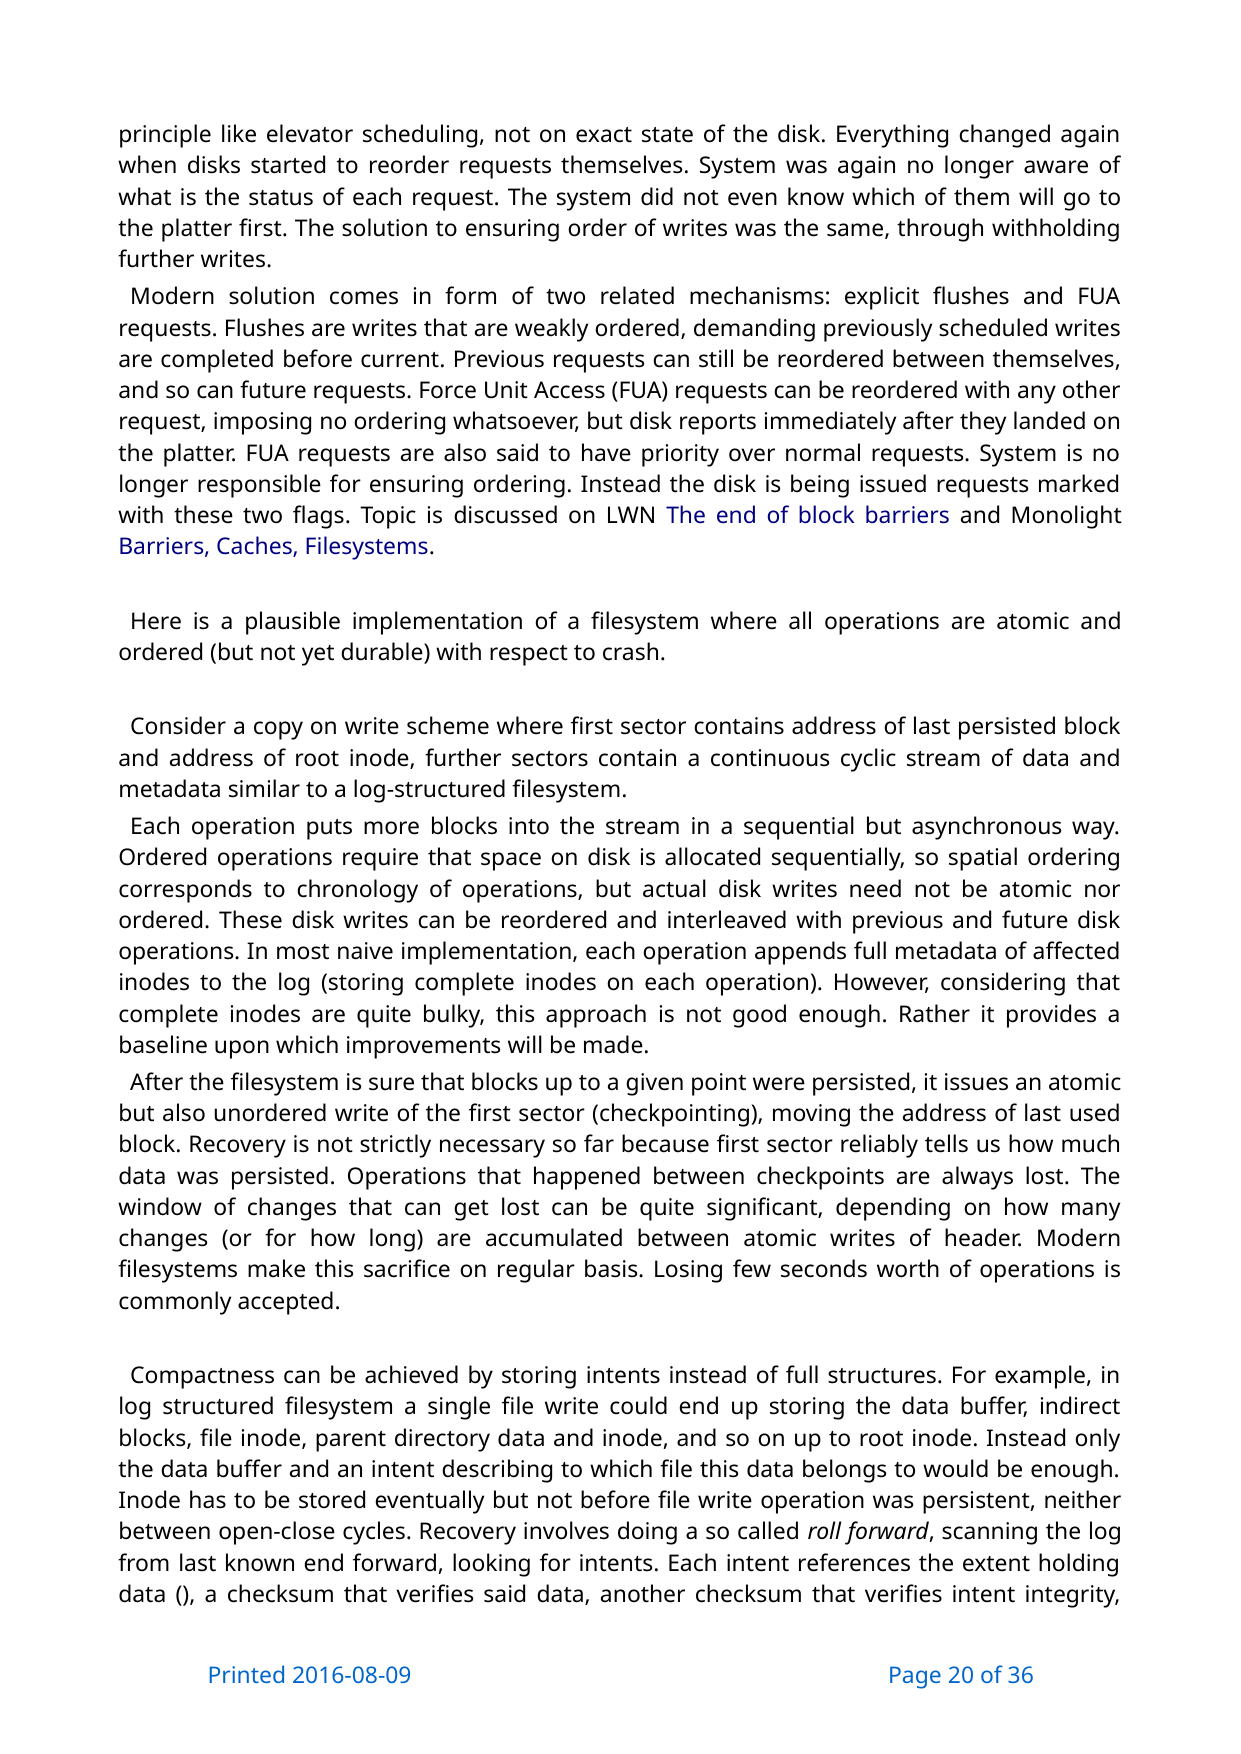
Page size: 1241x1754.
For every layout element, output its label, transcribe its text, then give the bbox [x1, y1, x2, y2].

text Consider a copy on write scheme where first sector contains address of last persisted block and address of root inode, further sectors contain a continuous cyclic stream of data and metadata similar to a log-structured filesystem. [118, 710, 1122, 804]
text After the filesystem is sure that blocks up to a given point were persisted, it issues an atomic but also unordered write of the first sector (checkpointing), moving the address of last used block. Recovery is not strictly necessary so far because first sector reliably tells us how much data was persisted. Operations that happened between checkpoints are always lost. The window of changes that can get lost can be quite significant, depending on how many changes (or for how long) are accumulated between atomic writes of header. Modern filesystems make this sacrifice on regular basis. Losing few seconds worth of operations is commonly accepted. [118, 1066, 1122, 1316]
text Each operation puts more blocks into the stream in a sequential but asynchronous way. Ordered operations require that space on disk is allocated sequentially, so spatial ordering corresponds to chronology of operations, but actual disk writes need not be atomic nor ordered. These disk writes can be reordered and interleaved with previous and future disk operations. In most naive implementation, each operation appends full metadata of affected inodes to the log (storing complete inodes on each operation). However, considering that complete inodes are quite bulky, this approach is not good enough. Rather it provides a baseline upon which improvements will be made. [118, 810, 1122, 1060]
text principle like elevator scheduling, not on exact state of the disk. Everything changed again when disks started to reorder requests themselves. System was again no longer aware of what is the status of each request. The system did not even know which of them will go to the platter first. The solution to ensuring order of writes was the same, through withholding further writes. [118, 118, 1122, 274]
text Compactness can be achieved by storing intents instead of full structures. For example, in log structured filesystem a single file write could end up storing the data buffer, indirect blocks, file inode, parent directory data and inode, and so on up to root inode. Instead only the data buffer and an intent describing to which file this data belongs to would be enough. Inode has to be stored eventually but not before file write operation was persistent, neither between open-close cycles. Recovery involves doing a so called roll forward, scanning the log from last known end forward, looking for intents. Each intent references the extent holding data (), a checksum that verifies said data, another checksum that verifies intent integrity, [118, 1359, 1122, 1609]
text Here is a plausible implementation of a filesystem where all operations are atomic and ordered (but not yet durable) with respect to crash. [118, 605, 1122, 667]
text Modern solution comes in form of two related mechanisms: explicit flushes and FUA requests. Flushes are writes that are weakly ordered, demanding previously scheduled writes are completed before current. Previous requests can still be reordered between themselves, and so can future requests. Force Unit Access (FUA) requests can be reordered with any other request, imposing no ordering whatsoever, but disk reports immediately after they landed on the platter. FUA requests are also said to have priority over normal requests. System is no longer responsible for ensuring ordering. Instead the disk is being issued requests marked with these two flags. Topic is discussed on LWN The end of block barriers and Monolight Barriers, Caches, Filesystems. [118, 280, 1122, 562]
